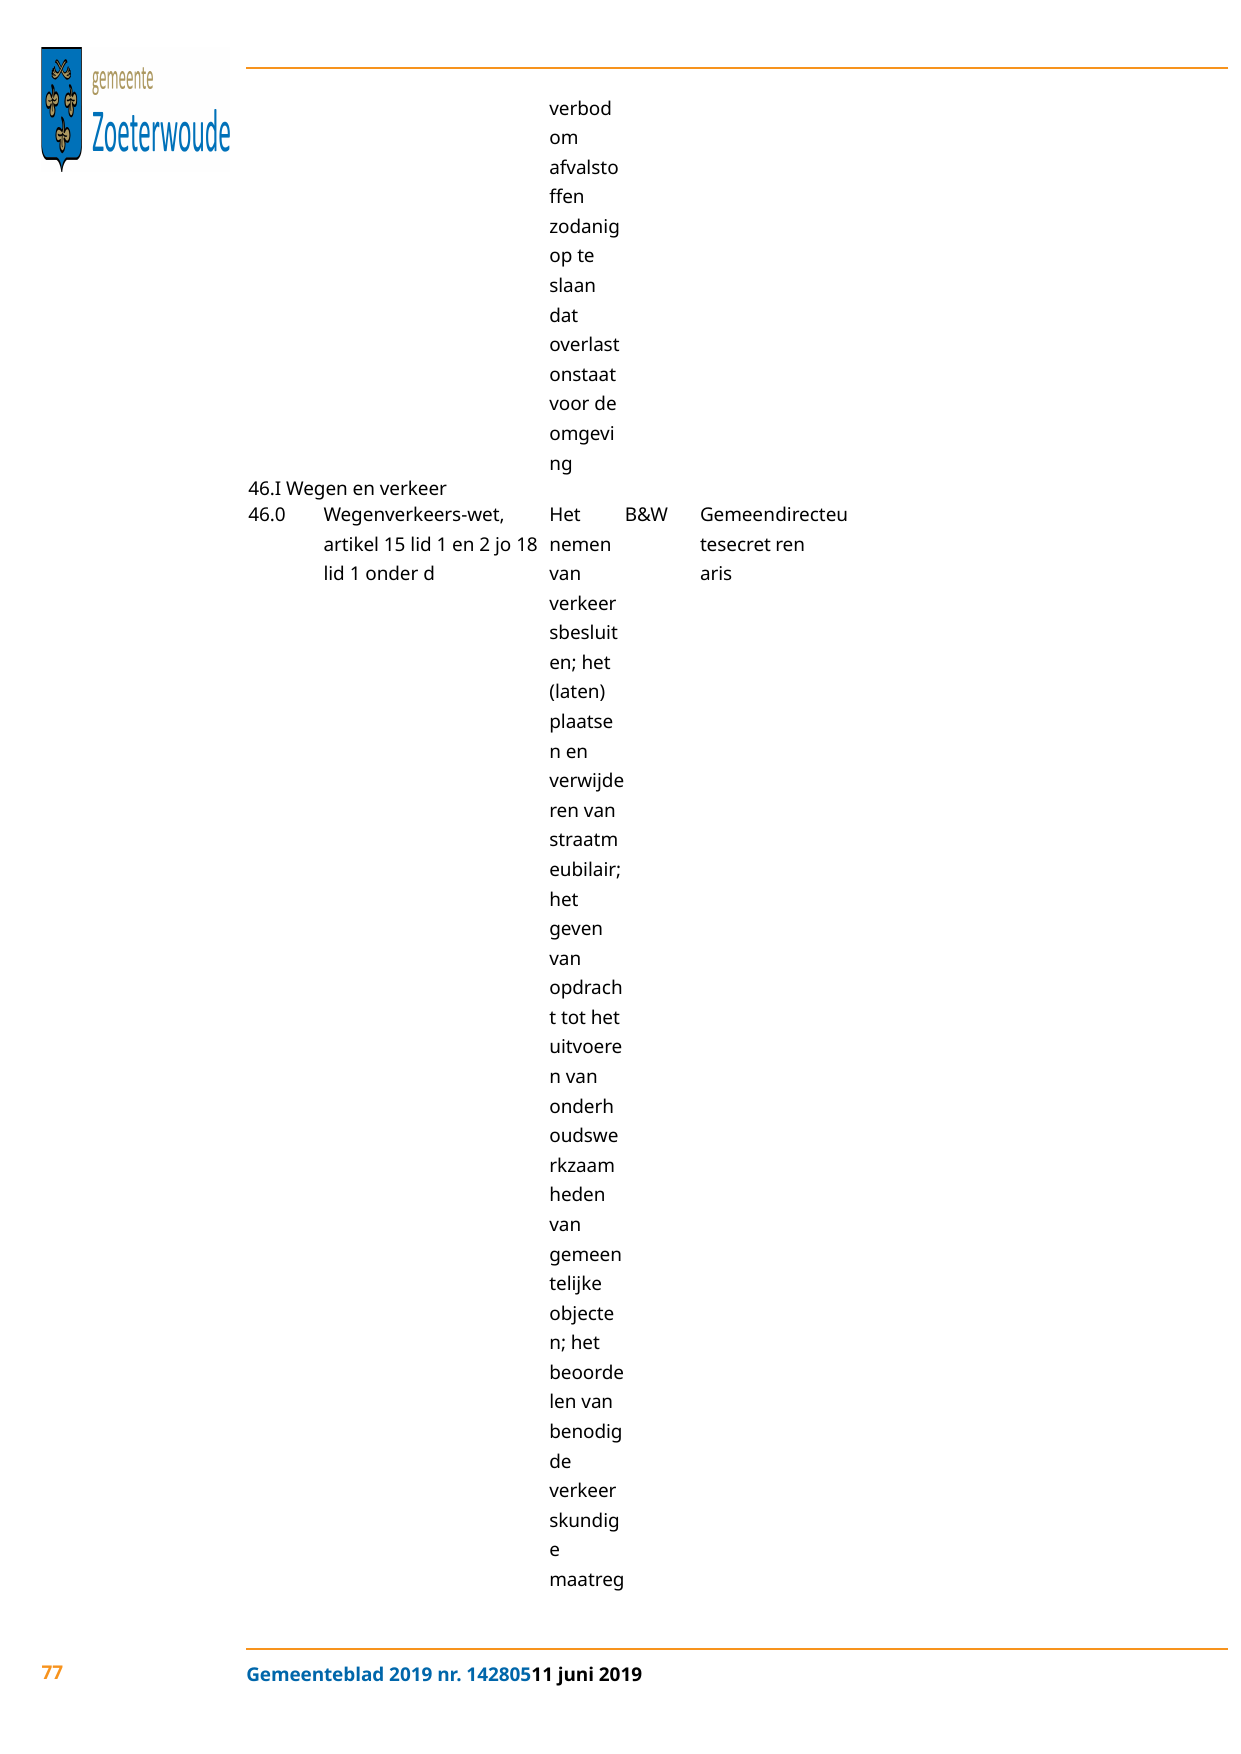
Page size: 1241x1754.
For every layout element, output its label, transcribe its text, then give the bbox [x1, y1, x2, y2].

table_cell Wegenverkeers-wet, artikel 15 lid 1 en 2 jo 18 lid 1 onder d [323, 501, 549, 1592]
table_cell verbod om afvalstoffen zodanig op te slaan dat overlast onstaat voor de omgeving [549, 95, 624, 476]
table_cell Het nemen van verkeersbesluiten; het (laten) plaatsen en verwijderen van straatmeubilair; het geven van opdracht tot het uitvoeren van onderhoudswerkzaamheden van gemeentelijke objecten; het beoordelen van benodigde verkeerskundige maatreg [549, 501, 624, 1592]
table_cell [926, 95, 1152, 476]
table_cell [323, 95, 549, 476]
table_cell directeuren [775, 501, 850, 1592]
table_cell [248, 95, 323, 476]
table_cell 46.I Wegen en verkeer [248, 476, 1152, 501]
table_cell 46.0 [248, 501, 323, 1592]
table_cell [850, 95, 926, 476]
table_cell [850, 501, 926, 1592]
picture [41, 47, 231, 172]
table_cell B&W [625, 501, 700, 1592]
table_cell [775, 95, 850, 476]
table_cell [700, 95, 775, 476]
table_cell [926, 501, 1152, 1592]
table_cell [625, 95, 700, 476]
table_cell Gemeentesecretaris [700, 501, 775, 1592]
